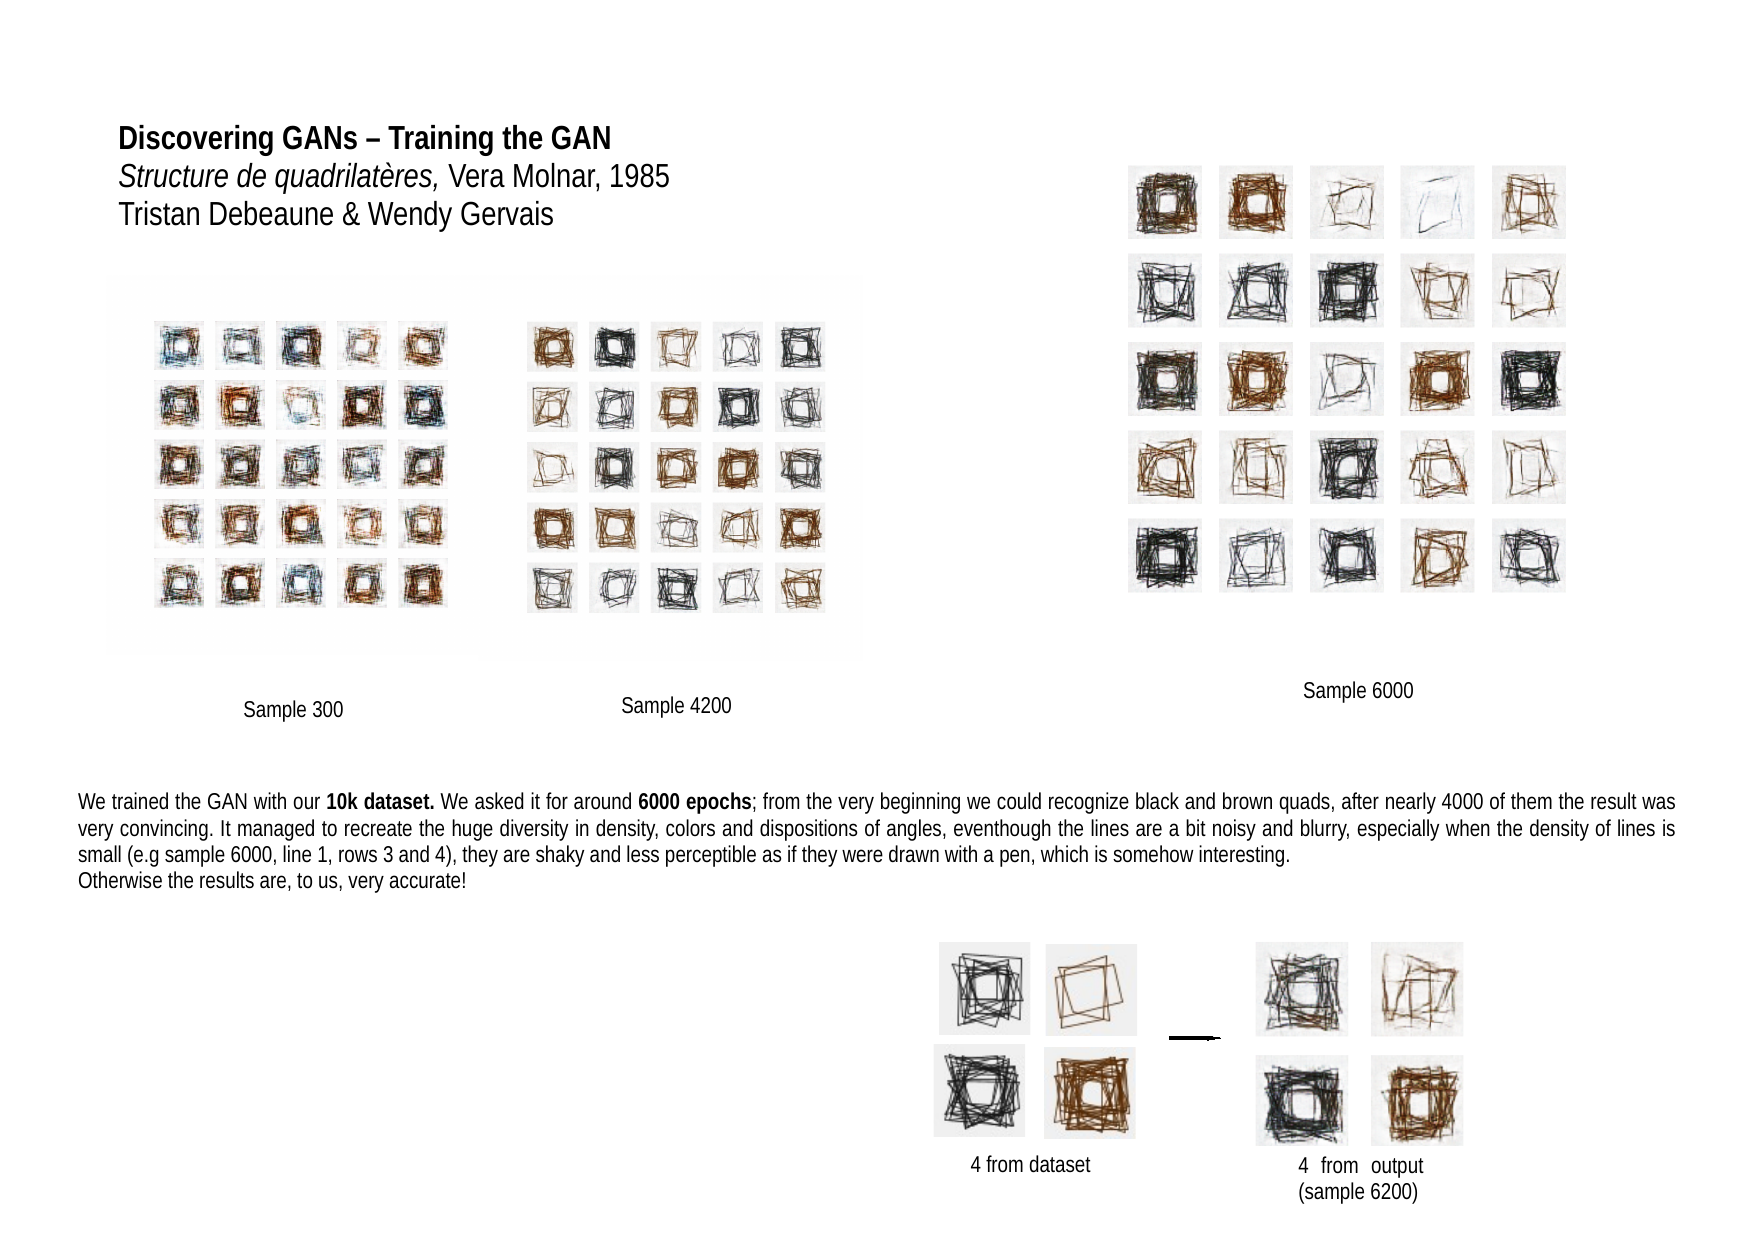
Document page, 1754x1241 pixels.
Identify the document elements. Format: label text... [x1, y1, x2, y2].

picture [1056, 97, 1623, 663]
text Structure de quadrilatères, Vera Molnar, 1985 [118, 156, 1056, 194]
text Discovering GANs – Training the GAN [118, 118, 1056, 156]
picture [106, 275, 864, 661]
picture [1255, 941, 1464, 1146]
picture [1044, 1047, 1136, 1139]
picture [933, 1044, 1026, 1137]
picture [939, 942, 1031, 1035]
picture [1045, 944, 1138, 1036]
text Tristan Debeaune & Wendy Gervais [118, 194, 1056, 233]
